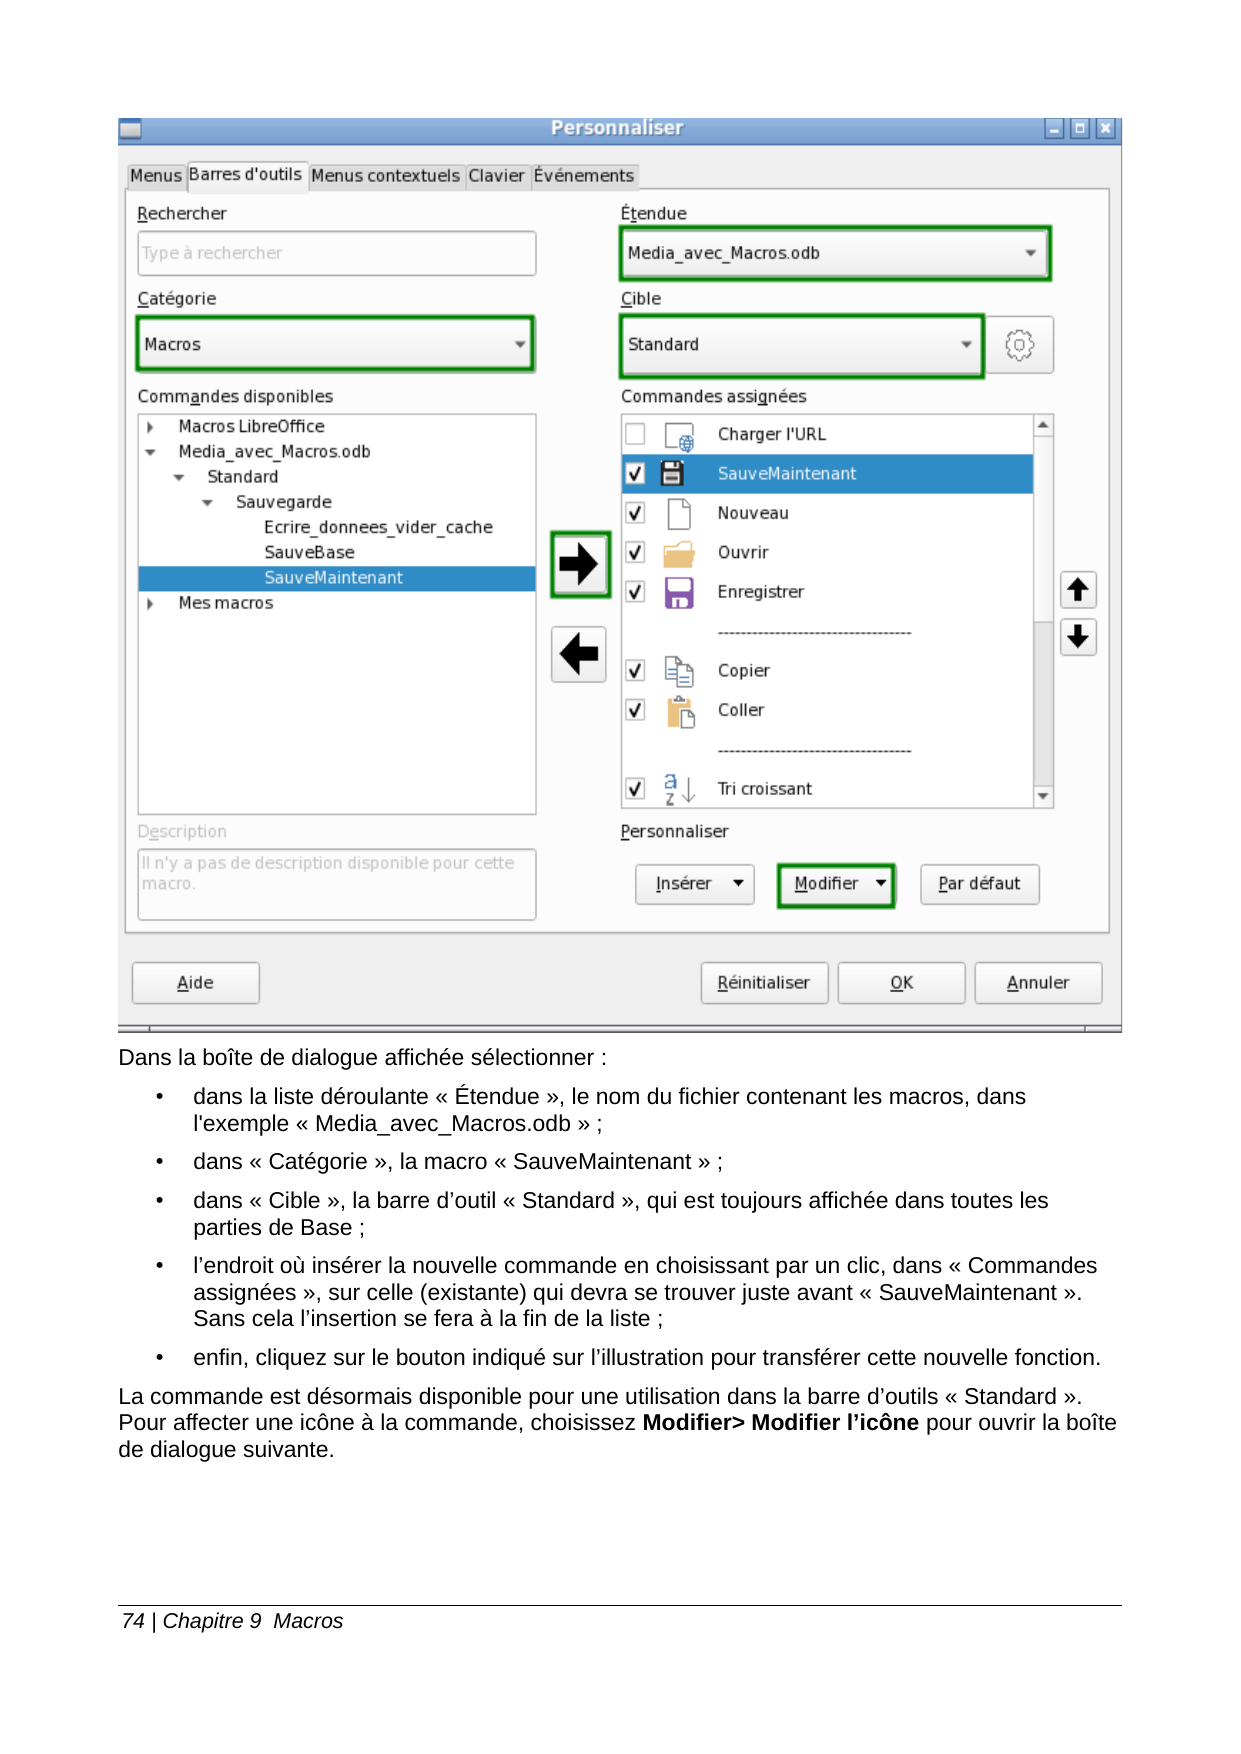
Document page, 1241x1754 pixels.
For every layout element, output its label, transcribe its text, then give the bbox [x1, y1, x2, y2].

list dans « Cible », la barre d’outil « Standard », qui est toujours affichée dans toutes les parties de Base ; [156, 1187, 1122, 1240]
list enfin, cliquez sur le bouton indiqué sur l’illustration pour transférer cette nouvelle fonction. [156, 1344, 1122, 1370]
list dans « Catégorie », la macro « SauveMaintenant » ; [156, 1148, 1122, 1175]
text Dans la boîte de dialogue affichée sélectionner : [118, 1044, 1122, 1071]
list dans la liste déroulante « Étendue », le nom du fichier contenant les macros, dans l'exemple « Media_avec_Macros.odb » ; [156, 1083, 1122, 1136]
picture [118, 118, 1123, 1033]
list l’endroit où insérer la nouvelle commande en choisissant par un clic, dans « Commandes assignées », sur celle (existante) qui devra se trouver juste avant « SauveMaintenant ». Sans cela l’insertion se fera à la fin de la liste ; [156, 1252, 1122, 1331]
